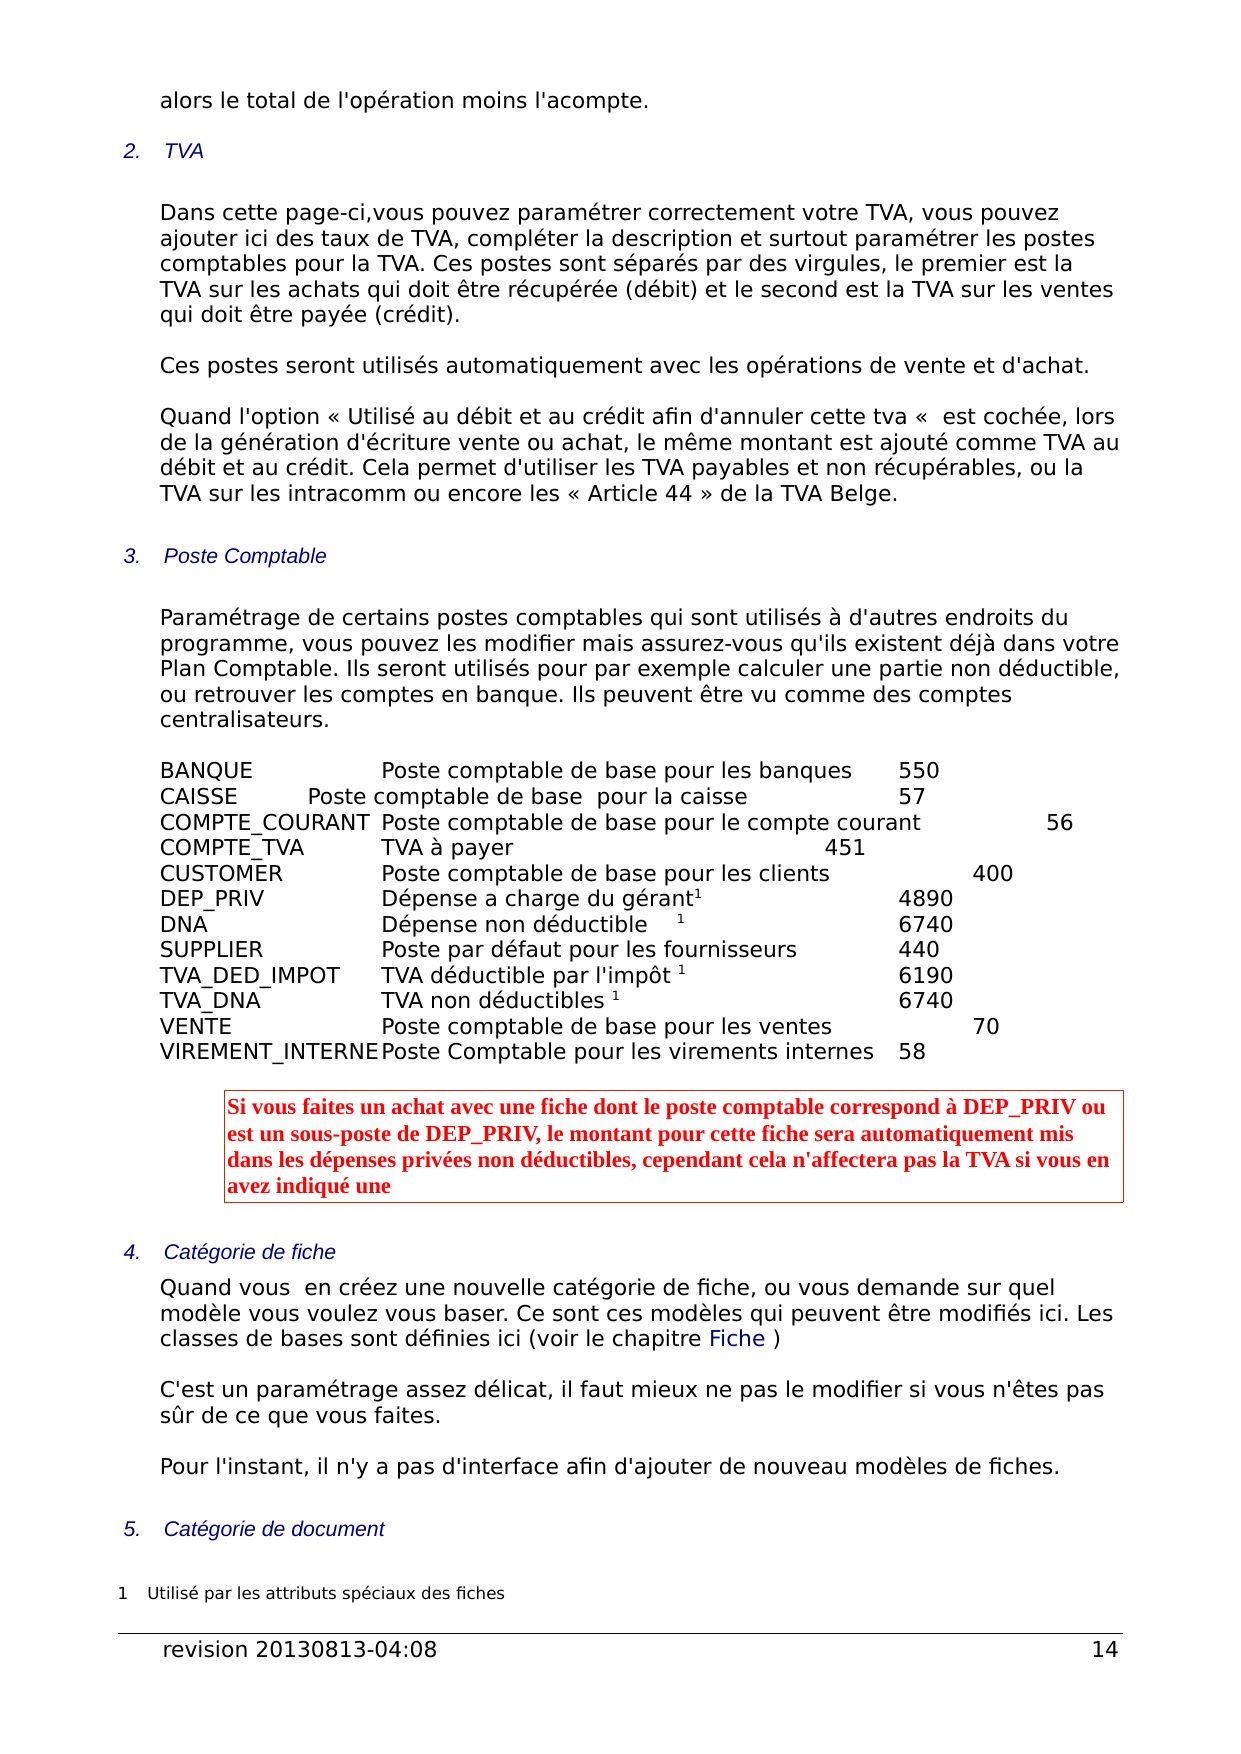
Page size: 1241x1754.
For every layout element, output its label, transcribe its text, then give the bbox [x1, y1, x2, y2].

text DEP_PRIV Dépense a charge du gérant 4890 [159, 886, 1123, 912]
text VIREMENT_INTERNE Poste Comptable pour les virements internes 58 [159, 1039, 1123, 1065]
text Utilisé par les attributs spéciaux des fiches [117, 1584, 1123, 1603]
text Ces postes seront utilisés automatiquement avec les opérations de vente et d'achat. [159, 353, 1123, 379]
text SUPPLIER Poste par défaut pour les fournisseurs 440 [159, 937, 1123, 963]
text Paramétrage de certains postes comptables qui sont utilisés à d'autres endroits du programme, vous pouvez les modifier mais assurez-vous qu'ils existent déjà dans votre Plan Comptable. Ils seront utilisés pour par exemple calculer une partie non déductible, ou retrouver les comptes en banque. Ils peuvent être vu comme des comptes centralisateurs. [159, 605, 1123, 733]
text VENTE Poste comptable de base pour les ventes 70 [159, 1014, 1123, 1039]
text COMPTE_COURANT Poste comptable de base pour le compte courant 56 [159, 809, 1123, 835]
text TVA_DNA TVA non déductibles 1 6740 [159, 988, 1123, 1014]
text alors le total de l'opération moins l'acompte. [159, 88, 1123, 114]
text Quand l'option « Utilisé au débit et au crédit afin d'annuler cette tva « est cochée, lors de la génération d'écriture vente ou achat, le même montant est ajouté comme TVA au débit et au crédit. Cela permet d'utiliser les TVA payables et non récupérables, ou la TVA sur les intracomm ou encore les « Article 44 » de la TVA Belge. [159, 404, 1123, 506]
text DNA Dépense non déductible 1 6740 [159, 912, 1123, 937]
text COMPTE_TVA TVA à payer 451 [159, 835, 1123, 861]
text TVA_DED_IMPOT TVA déductible par l'impôt 1 6190 [159, 963, 1123, 988]
text Quand vous en créez une nouvelle catégorie de fiche, ou vous demande sur quel modèle vous voulez vous baser. Ce sont ces modèles qui peuvent être modifiés ici. Les classes de bases sont définies ici (voir le chapitre Fiche ) [159, 1275, 1123, 1352]
text Pour l'instant, il n'y a pas d'interface afin d'ajouter de nouveau modèles de fiches. [159, 1454, 1123, 1479]
subtitle TVA [117, 138, 1123, 163]
text BANQUE Poste comptable de base pour les banques 550 [159, 758, 1123, 784]
text C'est un paramétrage assez délicat, il faut mieux ne pas le modifier si vous n'êtes pas sûr de ce que vous faites. [159, 1377, 1123, 1428]
text Dans cette page-ci,vous pouvez paramétrer correctement votre TVA, vous pouvez ajouter ici des taux de TVA, compléter la description et surtout paramétrer les postes comptables pour la TVA. Ces postes sont séparés par des virgules, le premier est la TVA sur les achats qui doit être récupérée (débit) et le second est la TVA sur les ventes qui doit être payée (crédit). [159, 200, 1123, 328]
subtitle Catégorie de fiche [117, 1239, 1123, 1263]
text CAISSE Poste comptable de base pour la caisse 57 [159, 784, 1123, 809]
subtitle Catégorie de document [117, 1517, 1123, 1541]
text Si vous faites un achat avec une fiche dont le poste comptable correspond à DEP_PRIV ou est un sous-poste de DEP_PRIV, le montant pour cette fiche sera automatiquement mis dans les dépenses privées non déductibles, cependant cela n'affectera pas la TVA si vous en avez indiqué une [225, 1091, 1123, 1202]
subtitle Poste Comptable [117, 544, 1123, 568]
text CUSTOMER Poste comptable de base pour les clients 400 [159, 861, 1123, 886]
